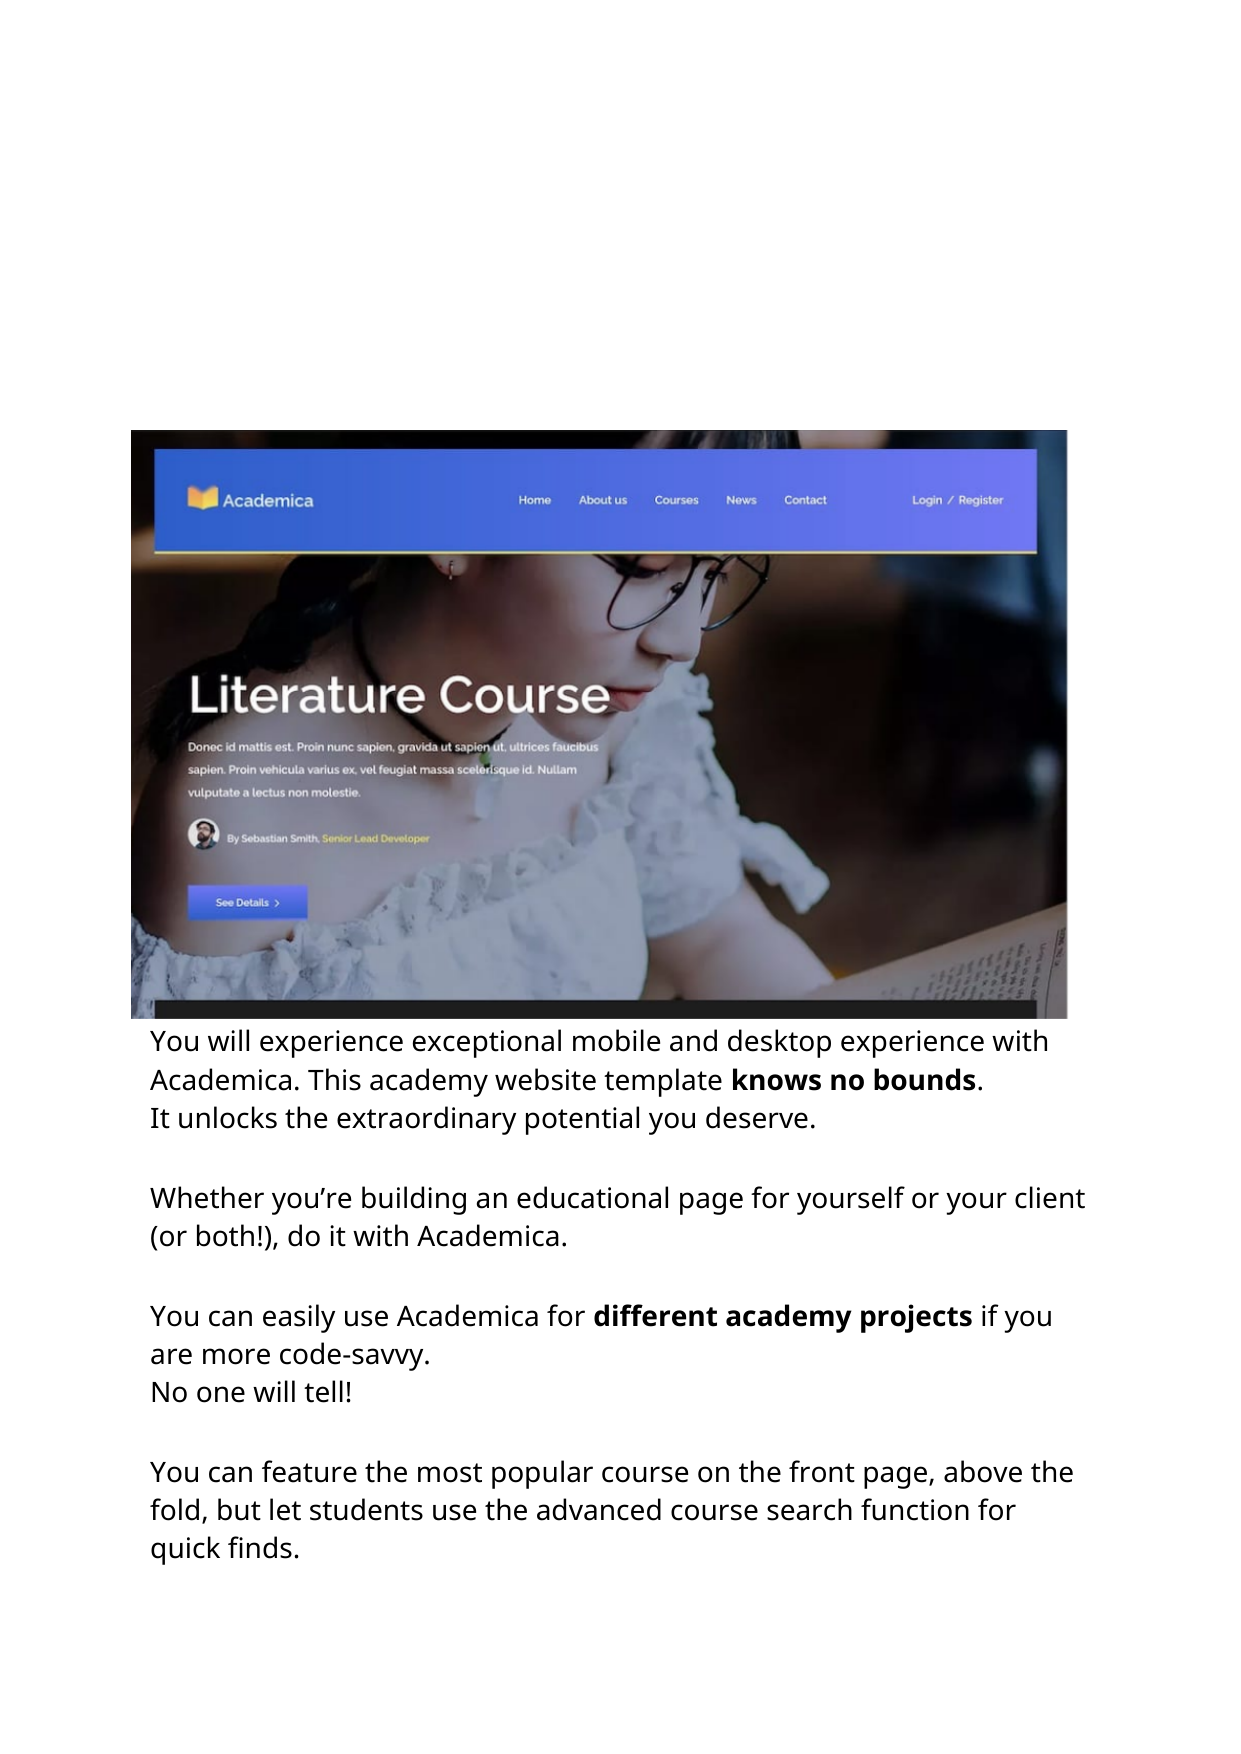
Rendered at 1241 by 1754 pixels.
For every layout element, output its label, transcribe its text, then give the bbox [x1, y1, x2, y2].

text You can easily use Academica for different academy projects if you are more code-savvy. [150, 1296, 1090, 1372]
text You will experience exceptional mobile and desktop experience with Academica. This academy website template knows no bounds. [150, 485, 1090, 1098]
text It unlocks the extraordinary potential you deserve. [150, 1098, 1090, 1137]
text You can feature the most popular course on the front page, above the fold, but let students use the advanced course search function for quick finds. [150, 1452, 1090, 1567]
text Whether you’re building an educational page for yourself or your client (or both!), do it with Academica. [150, 1178, 1090, 1254]
text No one will tell! [150, 1372, 1090, 1411]
